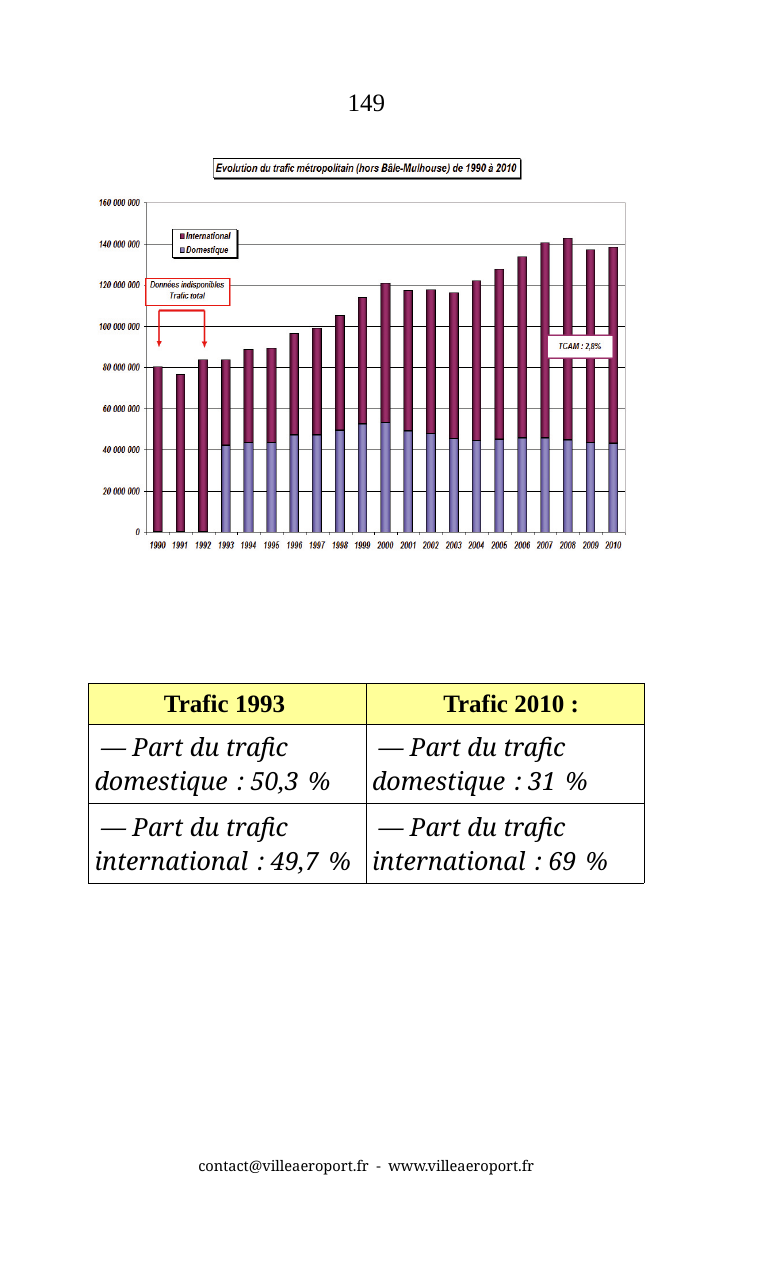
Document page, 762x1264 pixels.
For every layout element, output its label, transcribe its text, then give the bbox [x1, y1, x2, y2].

table_header Trafic 1993 [89, 684, 366, 724]
table_cell — Part du trafic international : 49,7 % [89, 804, 366, 883]
table_header Trafic 2010 : [367, 684, 644, 724]
table_cell — Part du trafic domestique : 50,3 % [89, 725, 366, 803]
table_cell — Part du trafic international : 69 % [367, 804, 644, 883]
table_cell — Part du trafic domestique : 31 % [367, 725, 644, 803]
